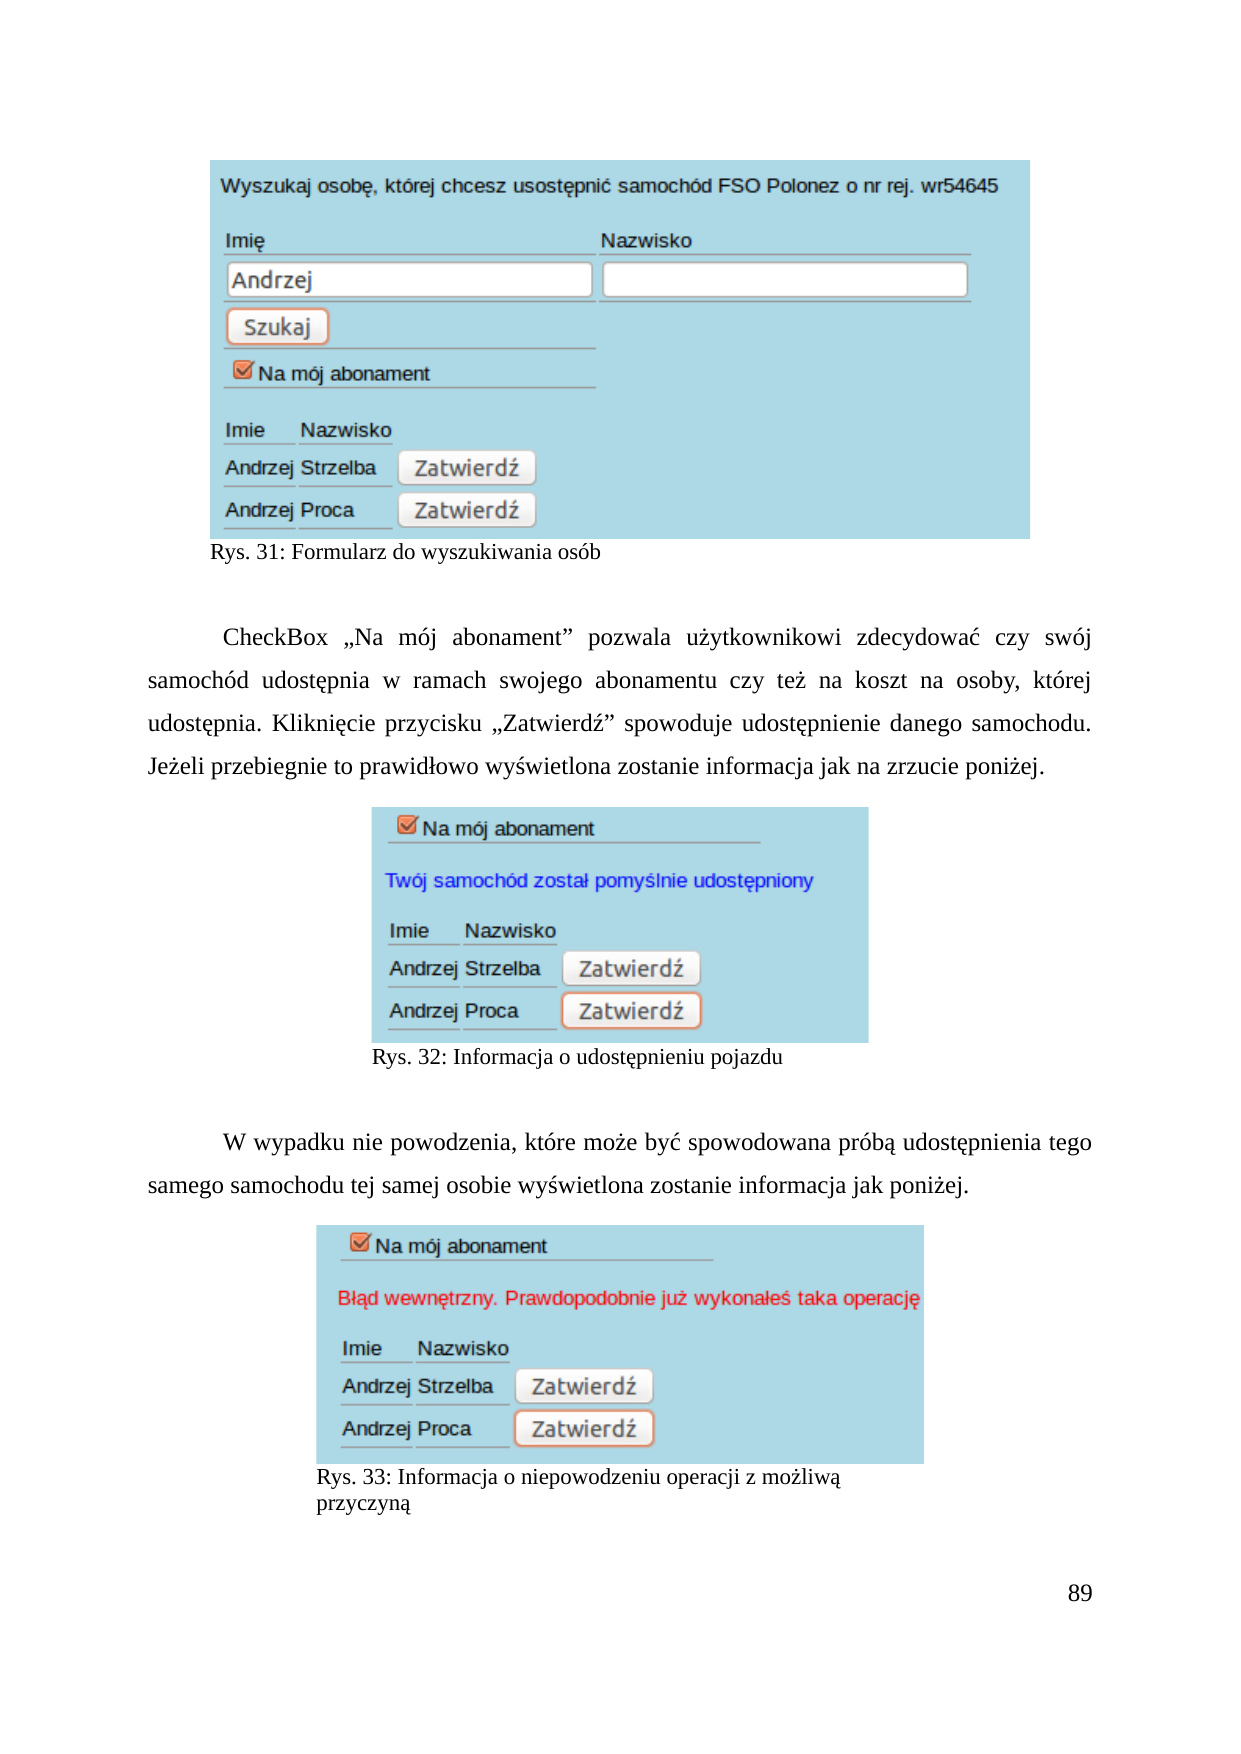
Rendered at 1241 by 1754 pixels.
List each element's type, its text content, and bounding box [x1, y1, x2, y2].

picture [371, 807, 869, 1043]
text CheckBox „Na mój abonament” pozwala użytkownikowi zdecydować czy swój samochód udostępnia w ramach swojego abonamentu czy też na koszt na osoby, której udostępnia. Kliknięcie przycisku „Zatwierdź” spowoduje udostępnienie danego samochodu. Jeżeli przebiegnie to prawidłowo wyświetlona zostanie informacja jak na zrzucie poniżej. [148, 622, 1093, 780]
picture [316, 1225, 924, 1464]
picture [210, 160, 1031, 539]
text W wypadku nie powodzenia, które może być spowodowana próbą udostępnienia tego samego samochodu tej samej osobie wyświetlona zostanie informacja jak poniżej. [148, 1127, 1093, 1199]
text Rys. 33: Informacja o niepowodzeniu operacji z możliwą przyczyną [316, 1464, 924, 1516]
text Rys. 32: Informacja o udostępnieniu pojazdu [372, 1043, 868, 1069]
text Rys. 31: Formularz do wyszukiwania osób [210, 539, 1030, 564]
